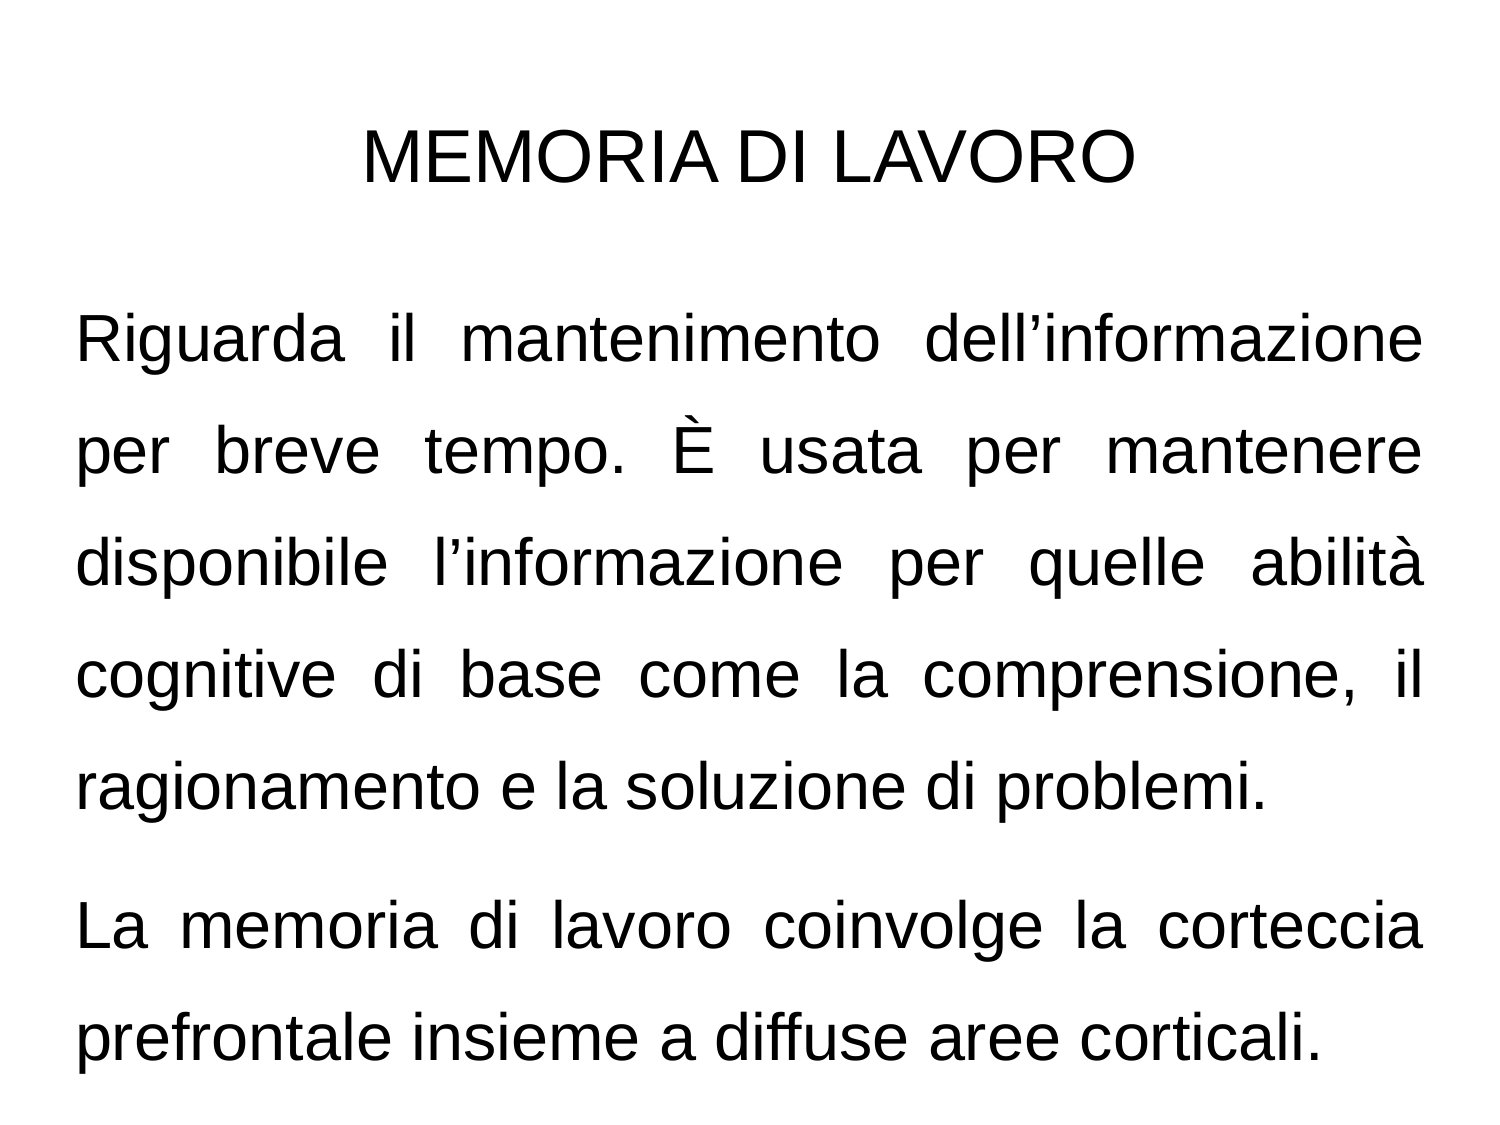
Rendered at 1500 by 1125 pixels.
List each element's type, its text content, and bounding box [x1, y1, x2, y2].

text_box MEMORIA DI LAVORO [294, 107, 1206, 206]
list Riguarda il mantenimento dell’informazione per breve tempo. È usata per mantenere disponibile l’informazione per quelle abilità cognitive di base come la comprensione, il ragionamento e la soluzione di problemi. La memoria di lavoro coinvolge la corteccia prefrontale insieme a diffuse aree corticali. [75, 263, 1425, 1038]
